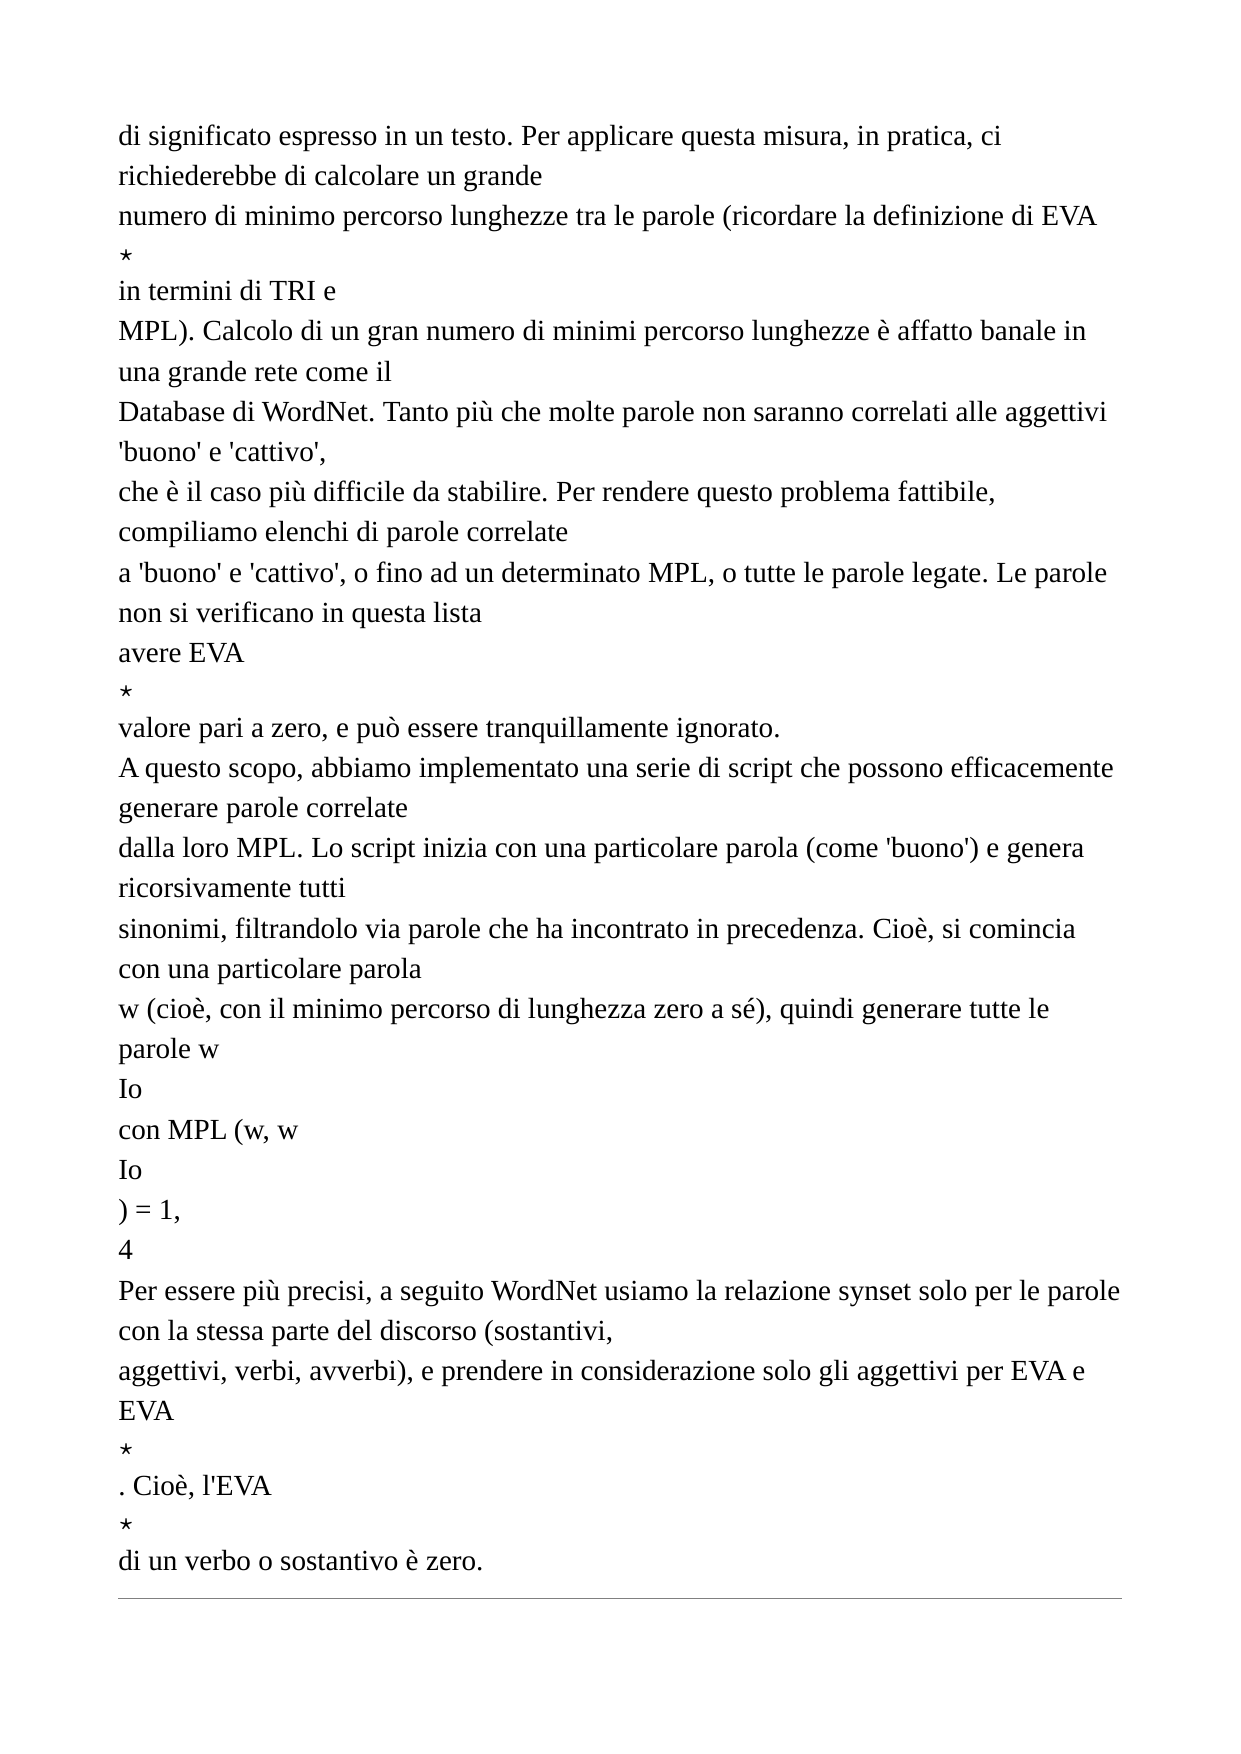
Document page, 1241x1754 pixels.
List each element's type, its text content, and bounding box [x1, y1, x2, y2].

text di significato espresso in un testo. Per applicare questa misura, in pratica, ci richiederebbe di calcolare un grande [118, 118, 1122, 192]
text w (cioè, con il minimo percorso di lunghezza zero a sé), quindi generare tutte le parole w [118, 991, 1122, 1065]
text con MPL (w, w [118, 1112, 1122, 1145]
text ) = 1, [118, 1192, 1122, 1226]
text in termini di TRI e [118, 273, 1122, 307]
text dalla loro MPL. Lo script inizia con una particolare parola (come 'buono') e genera ricorsivamente tutti [118, 830, 1122, 904]
text MPL). Calcolo di un gran numero di minimi percorso lunghezze è affatto banale in una grande rete come il [118, 313, 1122, 387]
text Io [118, 1152, 1122, 1186]
text aggettivi, verbi, avverbi), e prendere in considerazione solo gli aggettivi per EVA e EVA [118, 1353, 1122, 1427]
text Per essere più precisi, a seguito WordNet usiamo la relazione synset solo per le parole con la stessa parte del discorso (sostantivi, [118, 1273, 1122, 1346]
text ⋆ [118, 1508, 1122, 1537]
text . Cioè, l'EVA [118, 1468, 1122, 1502]
text numero di minimo percorso lunghezze tra le parole (ricordare la definizione di EVA [118, 198, 1122, 232]
text Database di WordNet. Tanto più che molte parole non saranno correlati alle aggettivi 'buono' e 'cattivo', [118, 394, 1122, 468]
text che è il caso più difficile da stabilire. Per rendere questo problema fattibile, compiliamo elenchi di parole correlate [118, 474, 1122, 548]
text avere EVA [118, 635, 1122, 669]
text di un verbo o sostantivo è zero. [118, 1543, 1122, 1576]
text 4 [118, 1232, 1122, 1266]
text ⋆ [118, 1433, 1122, 1462]
text sinonimi, filtrandolo via parole che ha incontrato in precedenza. Cioè, si comincia con una particolare parola [118, 911, 1122, 984]
text Io [118, 1072, 1122, 1105]
text ⋆ [118, 239, 1122, 267]
text ⋆ [118, 675, 1122, 704]
text a 'buono' e 'cattivo', o fino ad un determinato MPL, o tutte le parole legate. Le parole non si verificano in questa lista [118, 555, 1122, 628]
text A questo scopo, abbiamo implementato una serie di script che possono efficacemente generare parole correlate [118, 750, 1122, 824]
text valore pari a zero, e può essere tranquillamente ignorato. [118, 710, 1122, 743]
